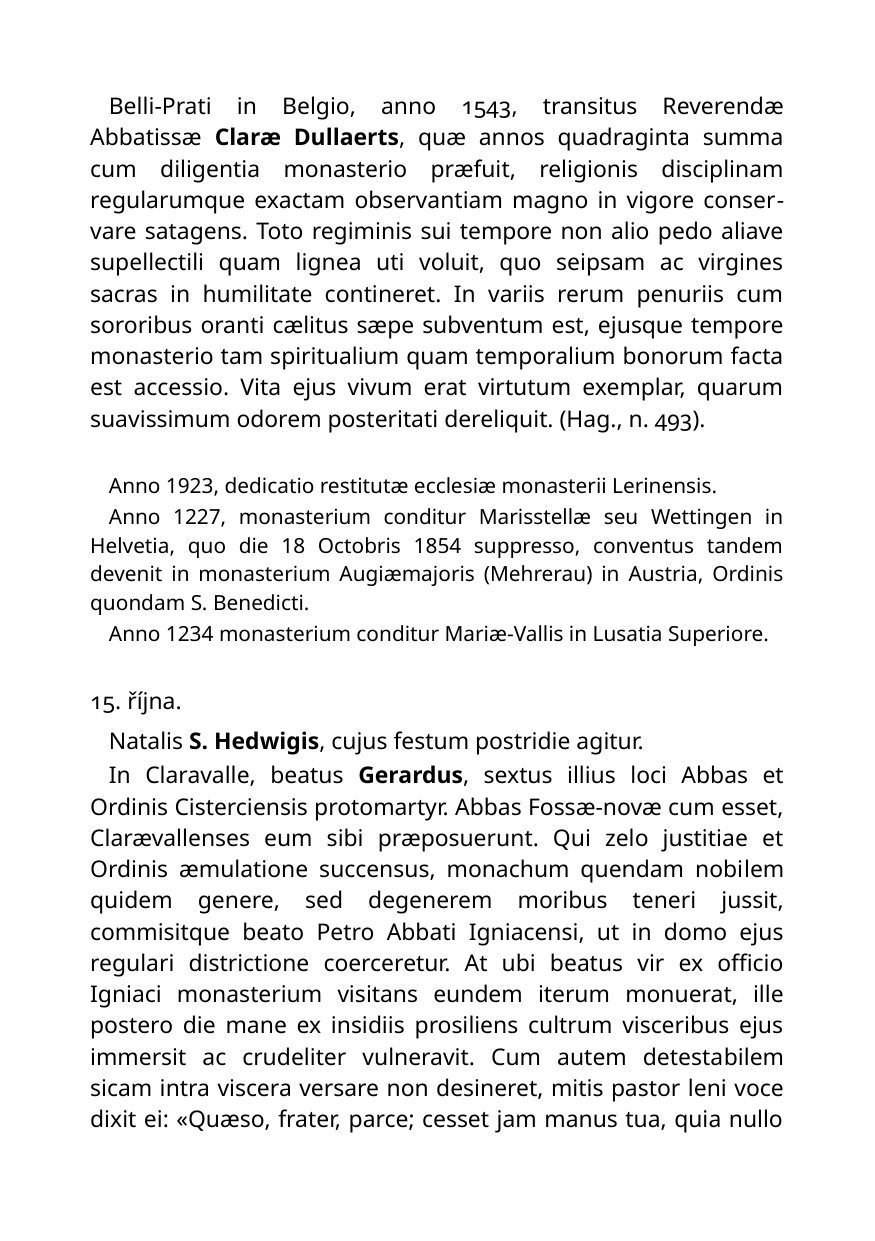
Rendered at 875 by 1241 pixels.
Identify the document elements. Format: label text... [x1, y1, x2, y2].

text In Claravalle, beatus Gerardus, sextus illius loci Abbas et Ordinis Cisterciensis protomartyr. Abbas Fossæ-novæ cum esset, Clarævallenses eum sibi præposuerunt. Qui zelo justitiae et Ordinis æmulatione succensus, monachum quendam nobi­lem quidem genere, sed degenerem moribus teneri jussit, commisitque beato Petro Abbati Igniacensi, ut in domo ejus regulari districtione coerceretur. At ubi beatus vir ex officio Igniaci monasterium visitans eundem iterum monuerat, ille postero die mane ex insidiis prosiliens cultrum visceribus ejus immersit ac crudeliter vulneravit. Cum autem detesta­bilem sicam intra viscera versare non desineret, mitis pastor leni voce dixit ei: «Quæso, frater, parce; cesset jam manus tua, quia nullo [90, 759, 784, 1134]
text Anno 1234 monasterium conditur Mariæ-Vallis in Lusatia Superiore. [90, 619, 784, 648]
text Natalis S. Hedwigis, cujus festum postridie agitur. [90, 725, 784, 756]
text Anno 1923, dedicatio restitutæ ecclesiæ monasterii Lerinensis. [90, 471, 784, 499]
text Anno 1227, monasterium conditur Marisstellæ seu Wettingen in Helvetia, quo die 18 Octobris 1854 suppresso, conventus tandem devenit in monasterium Augiæmajoris (Mehrerau) in Austria, Ordinis quondam S. Benedicti. [90, 502, 784, 616]
text 15. října. [90, 685, 784, 716]
text Belli-Prati in Belgio, anno 1543, transitus Reverendæ Abbatissæ Claræ Dullaerts, quæ annos quadraginta summa cum diligentia monasterio præfuit, religionis disciplinam regularumque exactam observantiam magno in vigore conser­vare satagens. Toto regiminis sui tempore non alio pedo aliave supellectili quam lignea uti voluit, quo seipsam ac virgines sacras in humilitate contineret. In variis rerum penuriis cum sororibus oranti cælitus sæpe subventum est, ejusque tempore monasterio tam spiritualium quam temporalium bonorum facta est accessio. Vita ejus vivum erat virtutum exemplar, quarum suavissimum odorem posteritati dereliquit. (Hag., n. 493). [90, 90, 784, 434]
